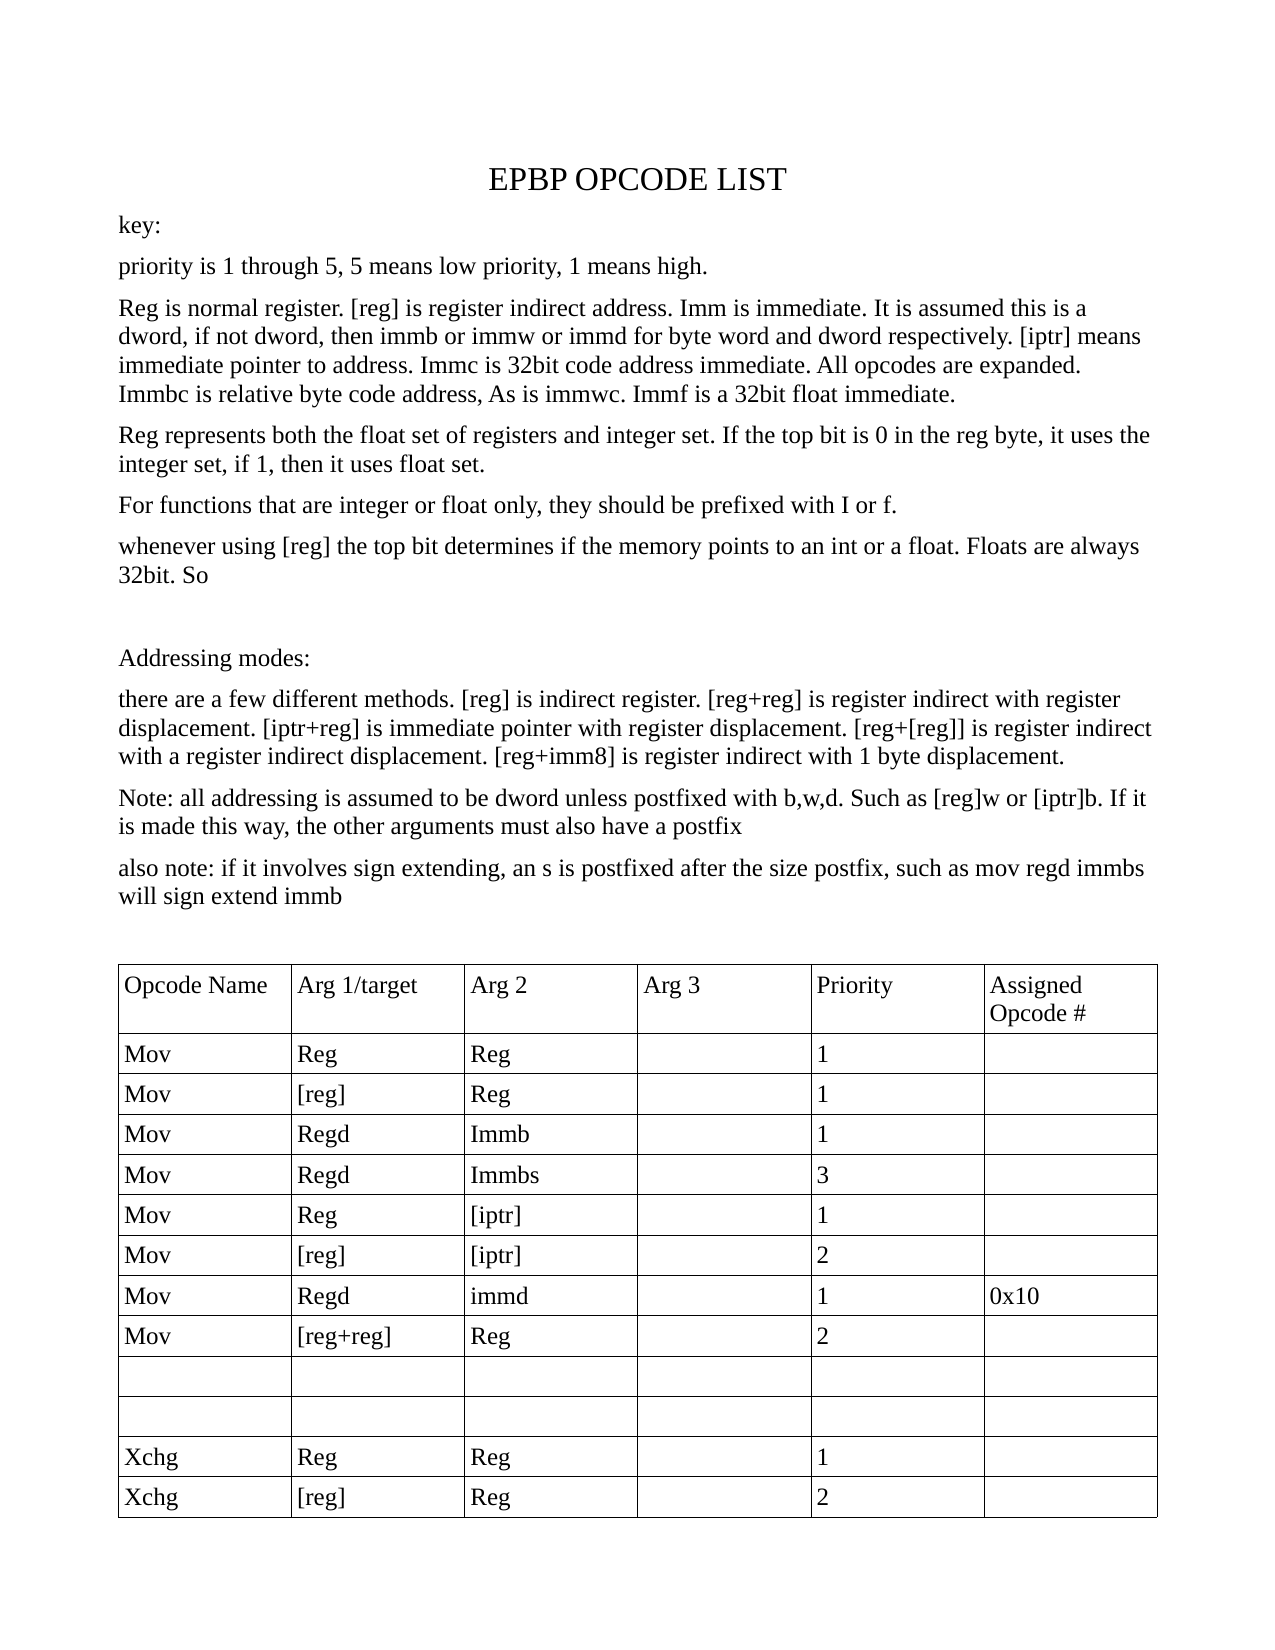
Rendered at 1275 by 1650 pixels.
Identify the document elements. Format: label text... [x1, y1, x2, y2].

text priority is 1 through 5, 5 means low priority, 1 means high. [118, 251, 1157, 280]
table_cell Mov [119, 1195, 291, 1234]
table_cell [638, 1437, 811, 1476]
table_cell [638, 1316, 811, 1356]
text For functions that are integer or float only, they should be prefixed with I or f. [118, 490, 1157, 519]
table_cell 0x10 [985, 1276, 1157, 1315]
table_cell [638, 1357, 811, 1396]
table_cell Reg [465, 1316, 637, 1356]
table_cell [985, 1357, 1157, 1396]
text Reg represents both the float set of registers and integer set. If the top bit is 0 in the reg byte, it uses the integer set, if 1, then it uses float set. [118, 420, 1157, 478]
table_cell Regd [292, 1155, 464, 1194]
table_cell [iptr] [465, 1236, 637, 1275]
table_header Arg 1/target [292, 965, 464, 1033]
table_cell [985, 1316, 1157, 1356]
table_cell Mov [119, 1155, 291, 1194]
table_cell Reg [465, 1437, 637, 1476]
text key: [118, 210, 1157, 239]
table_cell [465, 1357, 637, 1396]
table_cell Mov [119, 1115, 291, 1154]
table_cell 1 [812, 1115, 984, 1154]
table_cell [638, 1236, 811, 1275]
table_cell Xchg [119, 1477, 291, 1517]
table_cell [638, 1195, 811, 1234]
text EPBP OPCODE LIST [118, 159, 1157, 198]
table_cell [638, 1034, 811, 1073]
table_cell [638, 1276, 811, 1315]
table_cell [985, 1477, 1157, 1517]
table_cell Mov [119, 1034, 291, 1073]
table_cell [812, 1357, 984, 1396]
table_cell [reg] [292, 1074, 464, 1114]
table_cell 1 [812, 1437, 984, 1476]
table_cell [119, 1357, 291, 1396]
table_cell [985, 1437, 1157, 1476]
table_header Opcode Name [119, 965, 291, 1033]
table_cell Mov [119, 1236, 291, 1275]
table_cell [119, 1397, 291, 1436]
table_cell [638, 1397, 811, 1436]
table_cell Regd [292, 1115, 464, 1154]
table_cell 1 [812, 1195, 984, 1234]
table_cell Reg [292, 1437, 464, 1476]
table_cell immd [465, 1276, 637, 1315]
table_cell Reg [292, 1034, 464, 1073]
table_cell 1 [812, 1034, 984, 1073]
table_cell [985, 1397, 1157, 1436]
table_cell [985, 1115, 1157, 1154]
table_cell 2 [812, 1477, 984, 1517]
table_cell [reg] [292, 1236, 464, 1275]
table_cell [812, 1397, 984, 1436]
table_cell [985, 1074, 1157, 1114]
table_cell Mov [119, 1074, 291, 1114]
table_cell [reg+reg] [292, 1316, 464, 1356]
table_cell Mov [119, 1316, 291, 1356]
table_cell Immb [465, 1115, 637, 1154]
table_cell 1 [812, 1276, 984, 1315]
table_cell [iptr] [465, 1195, 637, 1234]
table_cell Mov [119, 1276, 291, 1315]
table_cell Reg [292, 1195, 464, 1234]
table_cell Reg [465, 1477, 637, 1517]
table_cell [292, 1357, 464, 1396]
table_cell [465, 1397, 637, 1436]
text whenever using [reg] the top bit determines if the memory points to an int or a float. Floats are always 32bit. So [118, 531, 1157, 589]
table_cell [638, 1477, 811, 1517]
table_cell [985, 1195, 1157, 1234]
table_cell [reg] [292, 1477, 464, 1517]
table_cell [638, 1115, 811, 1154]
table_cell 2 [812, 1236, 984, 1275]
table_header Assigned Opcode # [985, 965, 1157, 1033]
text Reg is normal register. [reg] is register indirect address. Imm is immediate. It is assumed this is a dword, if not dword, then immb or immw or immd for byte word and dword respectively. [iptr] means immediate pointer to address. Immc is 32bit code address immediate. All opcodes are expanded. Immbc is relative byte code address, As is immwc. Immf is a 32bit float immediate. [118, 293, 1157, 408]
table_header Arg 2 [465, 965, 637, 1033]
table_cell Regd [292, 1276, 464, 1315]
table_cell [638, 1155, 811, 1194]
table_cell 1 [812, 1074, 984, 1114]
table_cell 2 [812, 1316, 984, 1356]
table_cell Immbs [465, 1155, 637, 1194]
table_cell 3 [812, 1155, 984, 1194]
text also note: if it involves sign extending, an s is postfixed after the size postfix, such as mov regd immbs will sign extend immb [118, 853, 1157, 910]
table_cell [638, 1074, 811, 1114]
table_header Priority [812, 965, 984, 1033]
table_cell [985, 1236, 1157, 1275]
table_cell Reg [465, 1034, 637, 1073]
table_cell [985, 1155, 1157, 1194]
table_cell [985, 1034, 1157, 1073]
table_cell Reg [465, 1074, 637, 1114]
table_header Arg 3 [638, 965, 811, 1033]
table_cell [292, 1397, 464, 1436]
table_cell Xchg [119, 1437, 291, 1476]
text Note: all addressing is assumed to be dword unless postfixed with b,w,d. Such as [reg]w or [iptr]b. If it is made this way, the other arguments must also have a postfix [118, 783, 1157, 840]
text Addressing modes: [118, 643, 1157, 671]
text there are a few different methods. [reg] is indirect register. [reg+reg] is register indirect with register displacement. [iptr+reg] is immediate pointer with register displacement. [reg+[reg]] is register indirect with a register indirect displacement. [reg+imm8] is register indirect with 1 byte displacement. [118, 684, 1157, 770]
